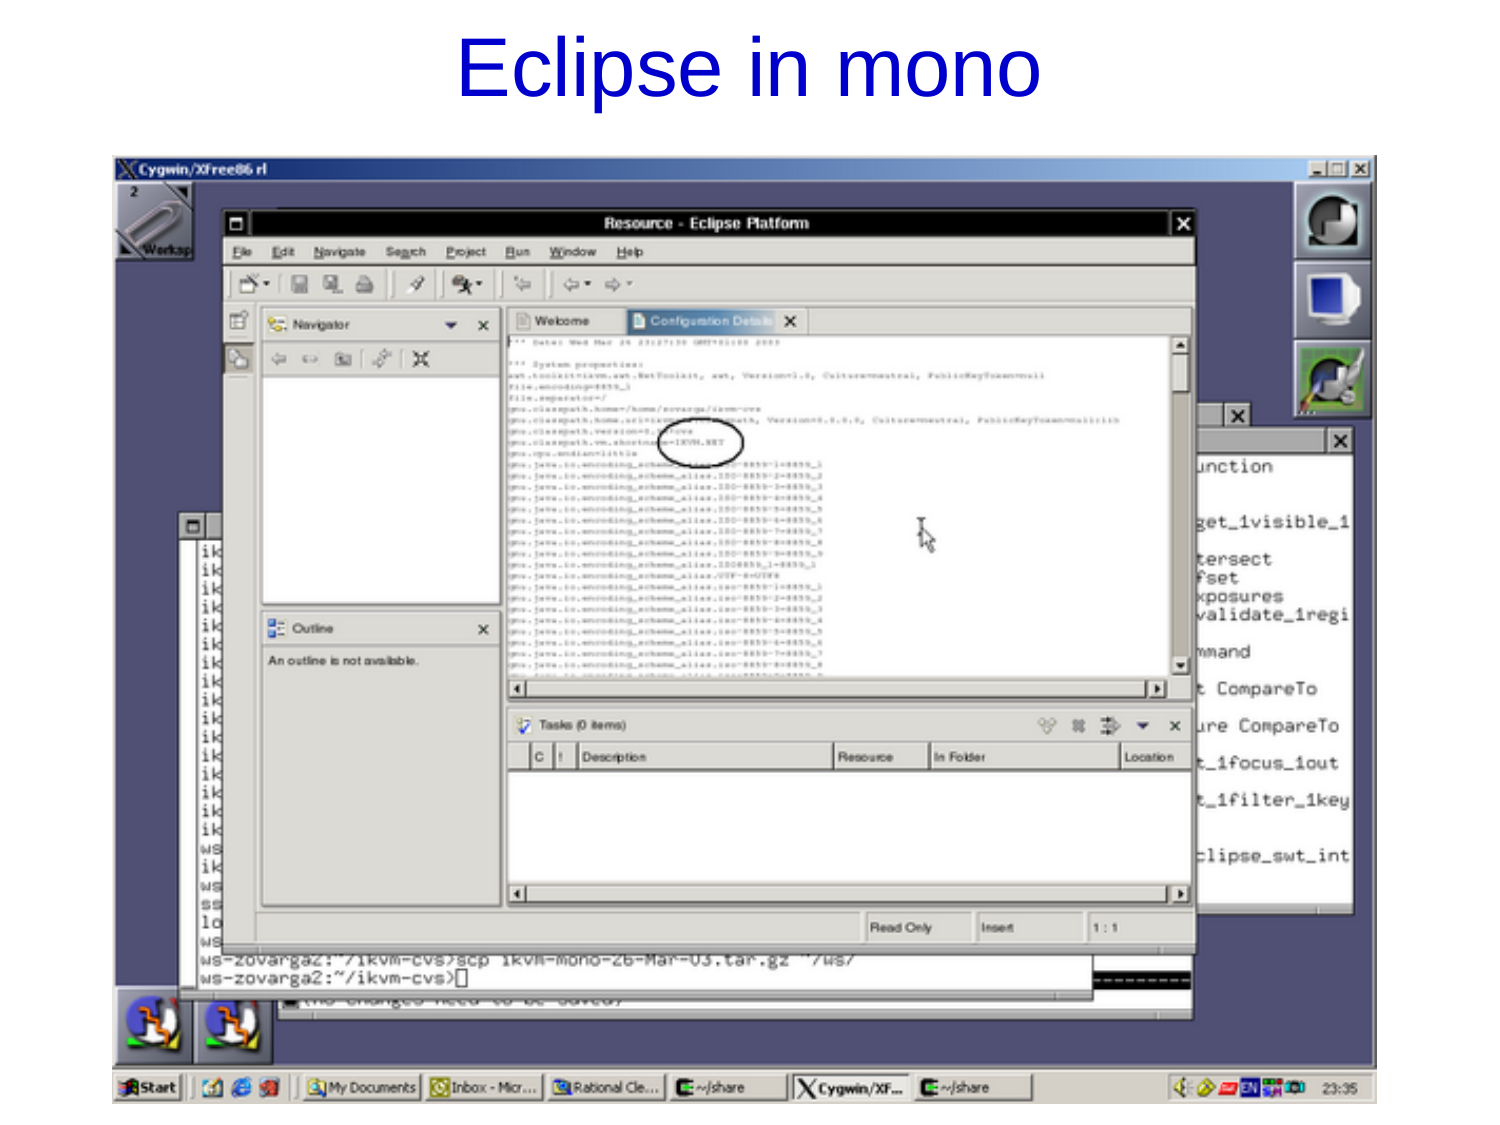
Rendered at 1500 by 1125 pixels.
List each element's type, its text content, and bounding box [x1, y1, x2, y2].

picture [112, 155, 1377, 1104]
title Eclipse in mono [112, 0, 1388, 126]
